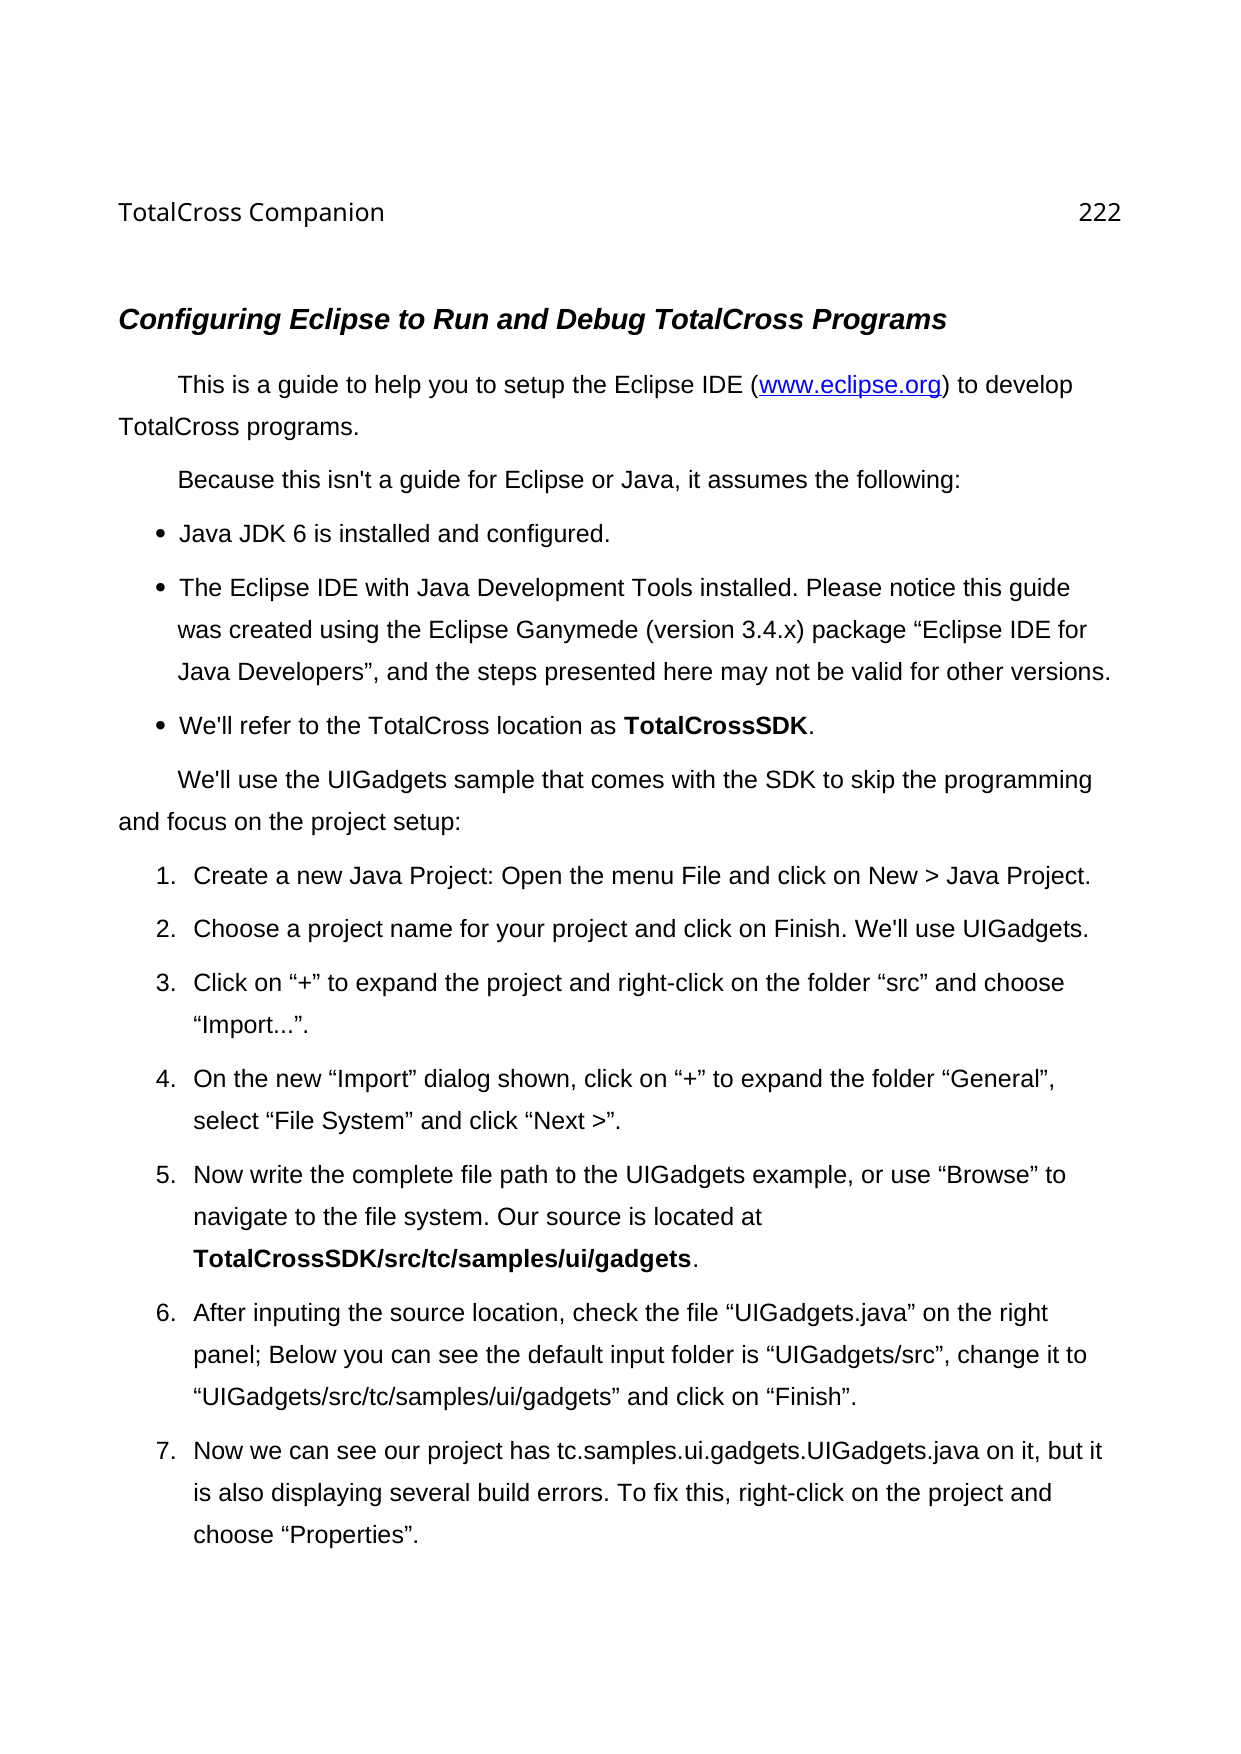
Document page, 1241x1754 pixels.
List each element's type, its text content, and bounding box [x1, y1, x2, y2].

list Create a new Java Project: Open the menu File and click on New > Java Project. [156, 862, 1122, 889]
list Now we can see our project has tc.samples.ui.gadgets.UIGadgets.java on it, but it is also displaying several build errors. To fix this, right-click on the project and choose “Properties”. [156, 1437, 1122, 1548]
list After inputing the source location, check the file “UIGadgets.java” on the right panel; Below you can see the default input folder is “UIGadgets/src”, change it to “UIGadgets/src/tc/samples/ui/gadgets” and click on “Finish”. [156, 1299, 1122, 1411]
text We'll use the UIGadgets sample that comes with the SDK to skip the programming and focus on the project setup: [118, 766, 1122, 836]
text Because this isn't a guide for Eclipse or Java, it assumes the following: [118, 466, 1122, 494]
list Click on “+” to expand the project and right-click on the folder “src” and choose “Import...”. [156, 969, 1122, 1039]
list Java JDK 6 is installed and configured. [156, 520, 1122, 548]
list On the new “Import” dialog shown, click on “+” to expand the folder “General”, select “File System” and click “Next >”. [156, 1065, 1122, 1135]
subtitle Configuring Eclipse to Run and Debug TotalCross Programs [118, 303, 1122, 335]
text This is a guide to help you to setup the Eclipse IDE (www.eclipse.org) to develop TotalCross programs. [118, 371, 1122, 441]
list The Eclipse IDE with Java Development Tools installed. Please notice this guide was created using the Eclipse Ganymede (version 3.4.x) package “Eclipse IDE for Java Developers”, and the steps presented here may not be valid for other versions. [156, 574, 1122, 686]
list Now write the complete file path to the UIGadgets example, or use “Browse” to navigate to the file system. Our source is located at TotalCrossSDK/src/tc/samples/ui/gadgets. [156, 1161, 1122, 1273]
list We'll refer to the TotalCross location as TotalCrossSDK. [156, 712, 1122, 740]
list Choose a project name for your project and click on Finish. We'll use UIGadgets. [156, 915, 1122, 943]
